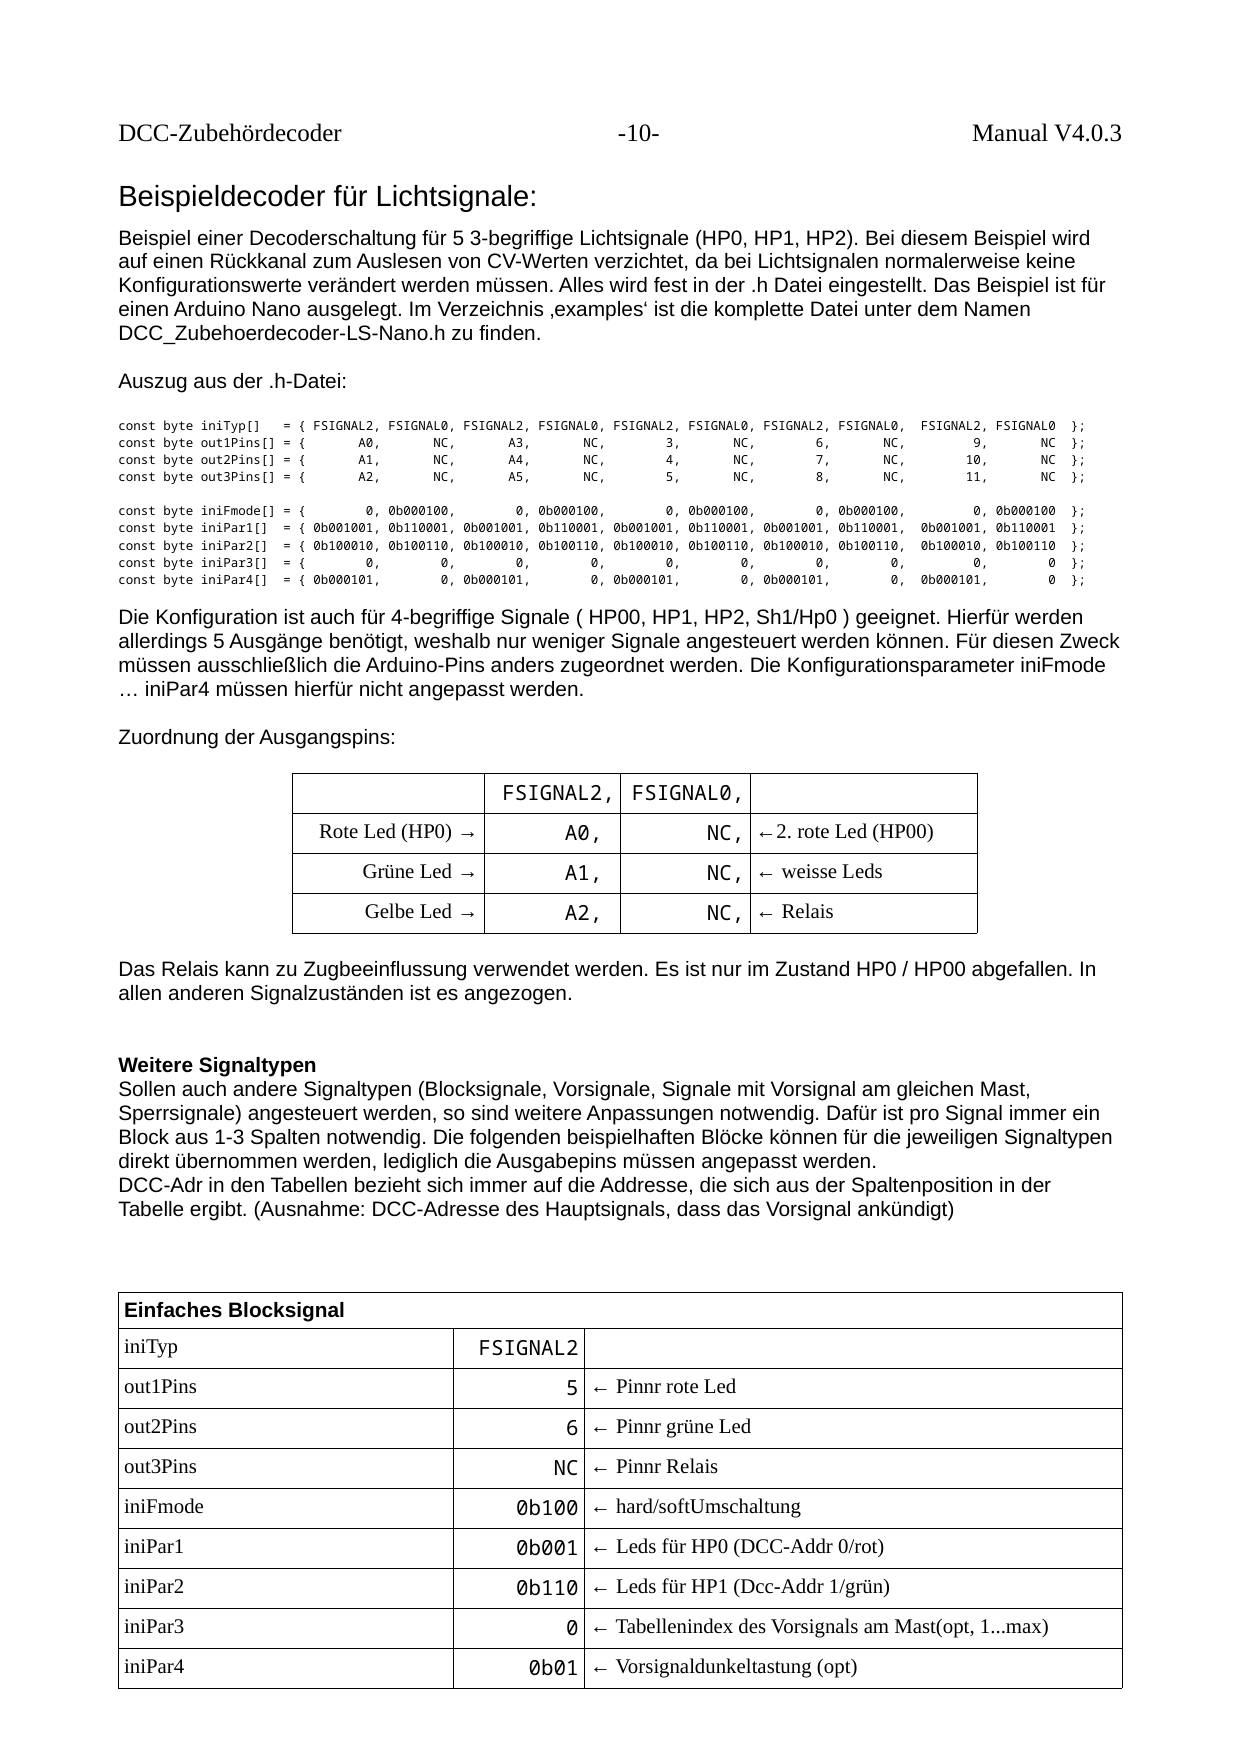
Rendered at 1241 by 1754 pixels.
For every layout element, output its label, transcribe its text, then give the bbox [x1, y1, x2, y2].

title Beispieldecoder für Lichtsignale: [118, 179, 1122, 213]
table_cell 0b001 [454, 1529, 584, 1568]
text Zuordnung der Ausgangspins: [118, 725, 1122, 749]
table_cell Gelbe Led → [293, 894, 484, 933]
table_header FSIGNAL2, [485, 774, 620, 813]
table_header [293, 774, 484, 813]
table_cell ← Pinnr Relais [585, 1449, 1122, 1488]
table_cell iniFmode [119, 1489, 453, 1528]
table_cell out1Pins [119, 1369, 453, 1408]
table_cell [585, 1329, 1122, 1368]
table_cell A0, [485, 814, 620, 853]
table_cell NC, [621, 814, 750, 853]
table_cell 6 [454, 1409, 584, 1448]
table_cell ← Leds für HP1 (Dcc-Addr 1/grün) [585, 1569, 1122, 1608]
table_cell ← hard/softUmschaltung [585, 1489, 1122, 1528]
table_header [751, 774, 977, 813]
table_cell out2Pins [119, 1409, 453, 1448]
table_cell A2, [485, 894, 620, 933]
table_cell 0 [454, 1609, 584, 1648]
table_cell 5 [454, 1369, 584, 1408]
table_cell Grüne Led → [293, 854, 484, 893]
text Sollen auch andere Signaltypen (Blocksignale, Vorsignale, Signale mit Vorsignal am gleichen Mast, Sperrsignale) angesteuert werden, so sind weitere Anpassungen notwendig. Dafür ist pro Signal immer ein Block aus 1-3 Spalten notwendig. Die folgenden beispielhaften Blöcke können für die jeweiligen Signaltypen direkt übernommen werden, lediglich die Ausgabepins müssen angepasst werden. [118, 1077, 1122, 1172]
table_cell out3Pins [119, 1449, 453, 1488]
text const byte iniTyp[] = { FSIGNAL2, FSIGNAL0, FSIGNAL2, FSIGNAL0, FSIGNAL2, FSIGNAL0, FSIGNAL2, FSIGNAL0, FSIGNAL2, FSIGNAL0 }; const byte out1Pins[] = { A0, NC, A3, NC, 3, NC, 6, NC, 9, NC }; const byte out2Pins[] = { A1, NC, A4, NC, 4, NC, 7, NC, 10, NC }; const byte out3Pins[] = { A2, NC, A5, NC, 5, NC, 8, NC, 11, NC }; const byte iniFmode[] = { 0, 0b000100, 0, 0b000100, 0, 0b000100, 0, 0b000100, 0, 0b000100 }; const byte iniPar1[] = { 0b001001, 0b110001, 0b001001, 0b110001, 0b001001, 0b110001, 0b001001, 0b110001, 0b001001, 0b110001 }; const byte iniPar2[] = { 0b100010, 0b100110, 0b100010, 0b100110, 0b100010, 0b100110, 0b100010, 0b100110, 0b100010, 0b100110 }; const byte iniPar3[] = { 0, 0, 0, 0, 0, 0, 0, 0, 0, 0 }; const byte iniPar4[] = { 0b000101, 0, 0b000101, 0, 0b000101, 0, 0b000101, 0, 0b000101, 0 }; [118, 417, 1122, 588]
table_cell NC, [621, 894, 750, 933]
table_cell NC [454, 1449, 584, 1488]
text Weitere Signaltypen [118, 1053, 1122, 1077]
table_cell ← Relais [751, 894, 977, 933]
table_cell ← Vorsignaldunkeltastung (opt) [585, 1649, 1122, 1688]
table_cell 0b110 [454, 1569, 584, 1608]
table_cell ← Leds für HP0 (DCC-Addr 0/rot) [585, 1529, 1122, 1568]
table_cell Rote Led (HP0) → [293, 814, 484, 853]
table_cell ←2. rote Led (HP00) [751, 814, 977, 853]
table_header Einfaches Blocksignal [119, 1293, 1122, 1328]
text Das Relais kann zu Zugbeeinflussung verwendet werden. Es ist nur im Zustand HP0 / HP00 abgefallen. In allen anderen Signalzuständen ist es angezogen. [118, 957, 1122, 1005]
table_cell iniTyp [119, 1329, 453, 1368]
table_cell FSIGNAL2 [454, 1329, 584, 1368]
table_cell iniPar1 [119, 1529, 453, 1568]
table_cell ← Pinnr grüne Led [585, 1409, 1122, 1448]
table_cell NC, [621, 854, 750, 893]
table_cell ← Pinnr rote Led [585, 1369, 1122, 1408]
table_cell 0b100 [454, 1489, 584, 1528]
table_cell iniPar4 [119, 1649, 453, 1688]
table_cell iniPar3 [119, 1609, 453, 1648]
text Beispiel einer Decoderschaltung für 5 3-begriffige Lichtsignale (HP0, HP1, HP2). Bei diesem Beispiel wird auf einen Rückkanal zum Auslesen von CV-Werten verzichtet, da bei Lichtsignalen normalerweise keine Konfigurationswerte verändert werden müssen. Alles wird fest in der .h Datei eingestellt. Das Beispiel ist für einen Arduino Nano ausgelegt. Im Verzeichnis ‚examples‘ ist die komplette Datei unter dem Namen DCC_Zubehoerdecoder-LS-Nano.h zu finden. [118, 225, 1122, 345]
table_cell 0b01 [454, 1649, 584, 1688]
table_header FSIGNAL0, [621, 774, 750, 813]
table_cell iniPar2 [119, 1569, 453, 1608]
text Auszug aus der .h-Datei: [118, 369, 1122, 393]
table_cell ← Tabellenindex des Vorsignals am Mast(opt, 1...max) [585, 1609, 1122, 1648]
text Die Konfiguration ist auch für 4-begriffige Signale ( HP00, HP1, HP2, Sh1/Hp0 ) geeignet. Hierfür werden allerdings 5 Ausgänge benötigt, weshalb nur weniger Signale angesteuert werden können. Für diesen Zweck müssen ausschließlich die Arduino-Pins anders zugeordnet werden. Die Konfigurationsparameter iniFmode … iniPar4 müssen hierfür nicht angepasst werden. [118, 605, 1122, 701]
text DCC-Adr in den Tabellen bezieht sich immer auf die Addresse, die sich aus der Spaltenposition in der Tabelle ergibt. (Ausnahme: DCC-Adresse des Hauptsignals, dass das Vorsignal ankündigt) [118, 1172, 1122, 1220]
table_cell ← weisse Leds [751, 854, 977, 893]
table_cell A1, [485, 854, 620, 893]
